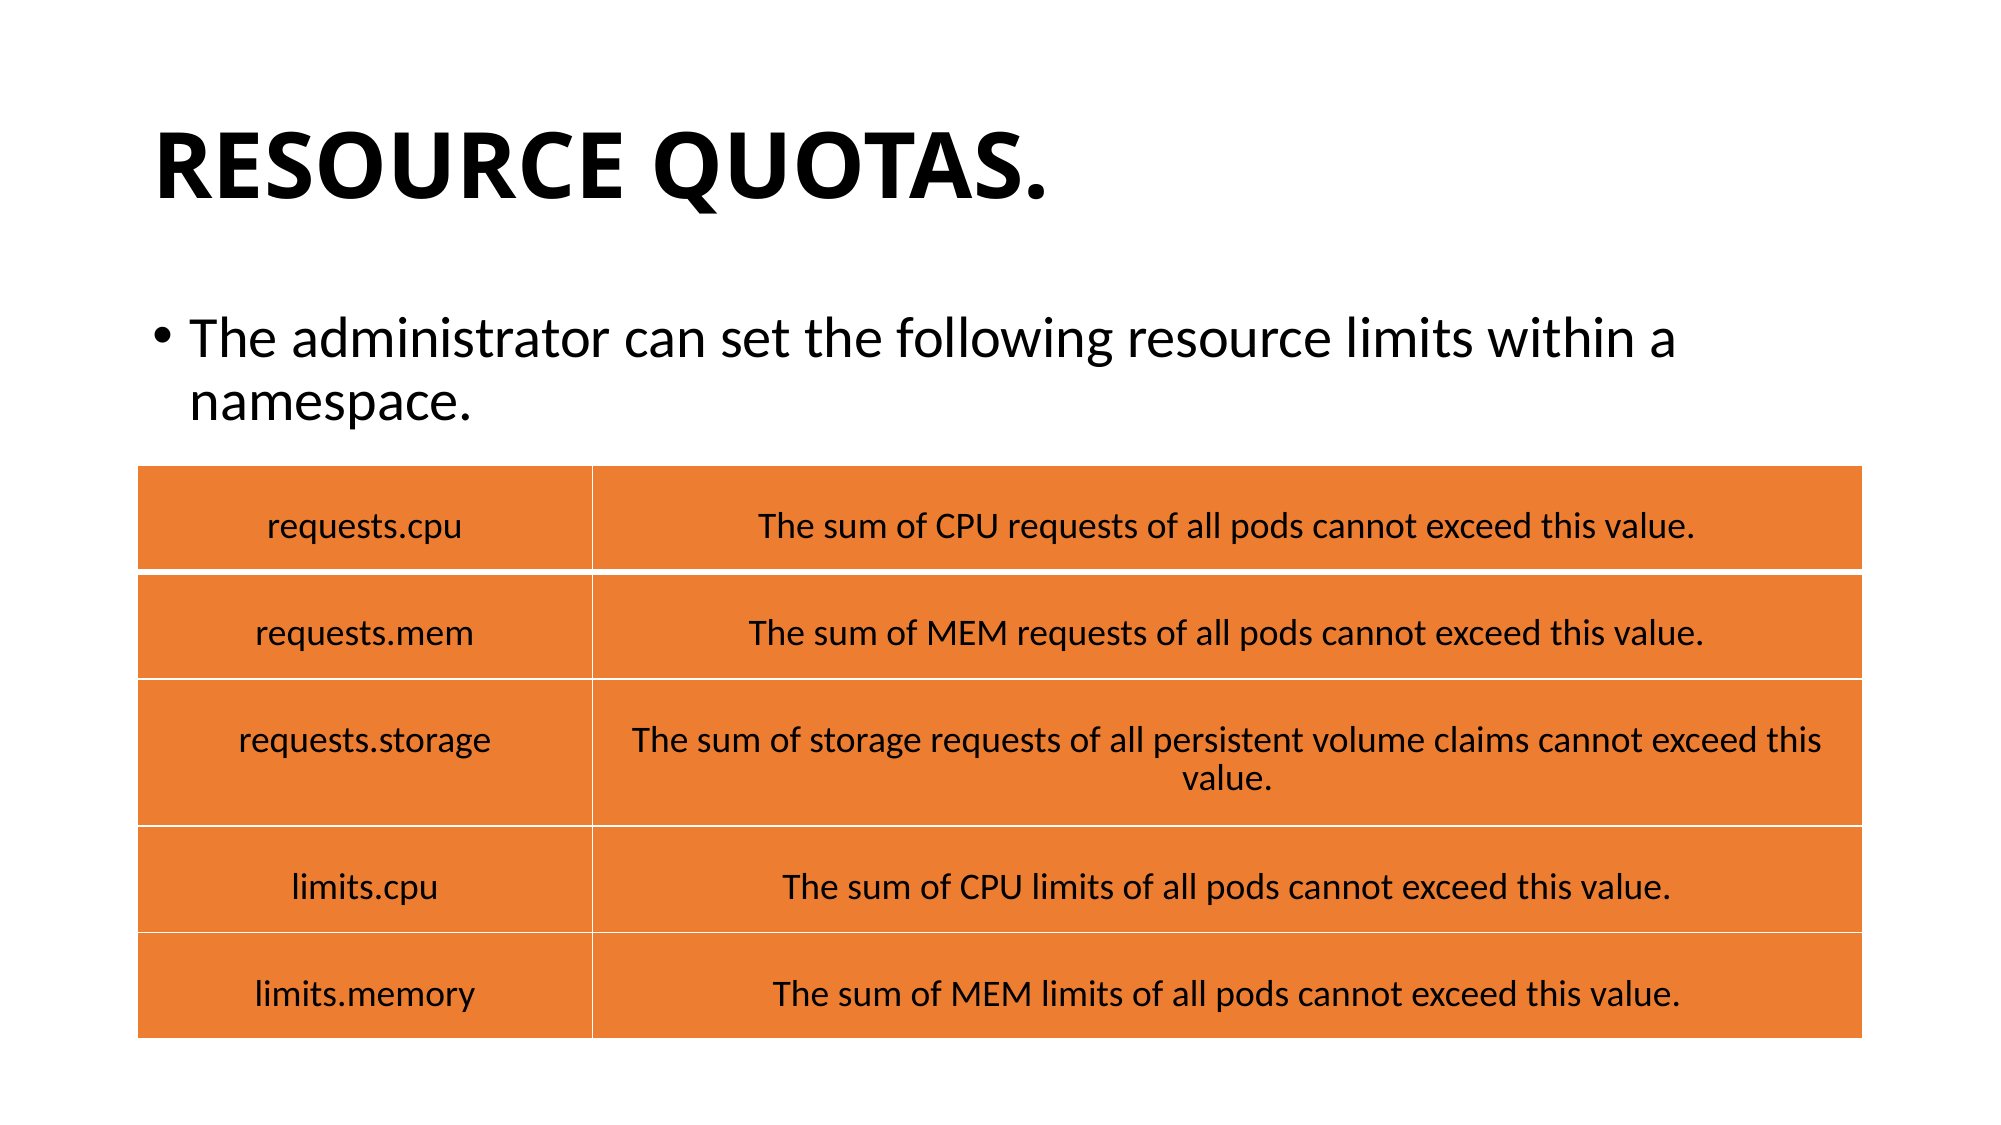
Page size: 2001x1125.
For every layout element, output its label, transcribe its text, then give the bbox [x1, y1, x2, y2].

title RESOURCE QUOTAS. [137, 59, 1863, 278]
table_cell The sum of MEM requests of all pods cannot exceed this value. [593, 575, 1862, 678]
table_header requests.cpu [138, 466, 592, 569]
table_cell requests.storage [138, 680, 592, 825]
table_cell The sum of CPU limits of all pods cannot exceed this value. [593, 827, 1862, 932]
table_cell The sum of MEM limits of all pods cannot exceed this value. [593, 933, 1862, 1038]
table_cell The sum of storage requests of all persistent volume claims cannot exceed this value. [593, 680, 1862, 825]
table_header The sum of CPU requests of all pods cannot exceed this value. [593, 466, 1862, 569]
table_cell limits.cpu [138, 827, 592, 932]
table_cell limits.memory [138, 933, 592, 1038]
table_cell requests.mem [138, 575, 592, 678]
list The administrator can set the following resource limits within a namespace. [137, 299, 1863, 464]
